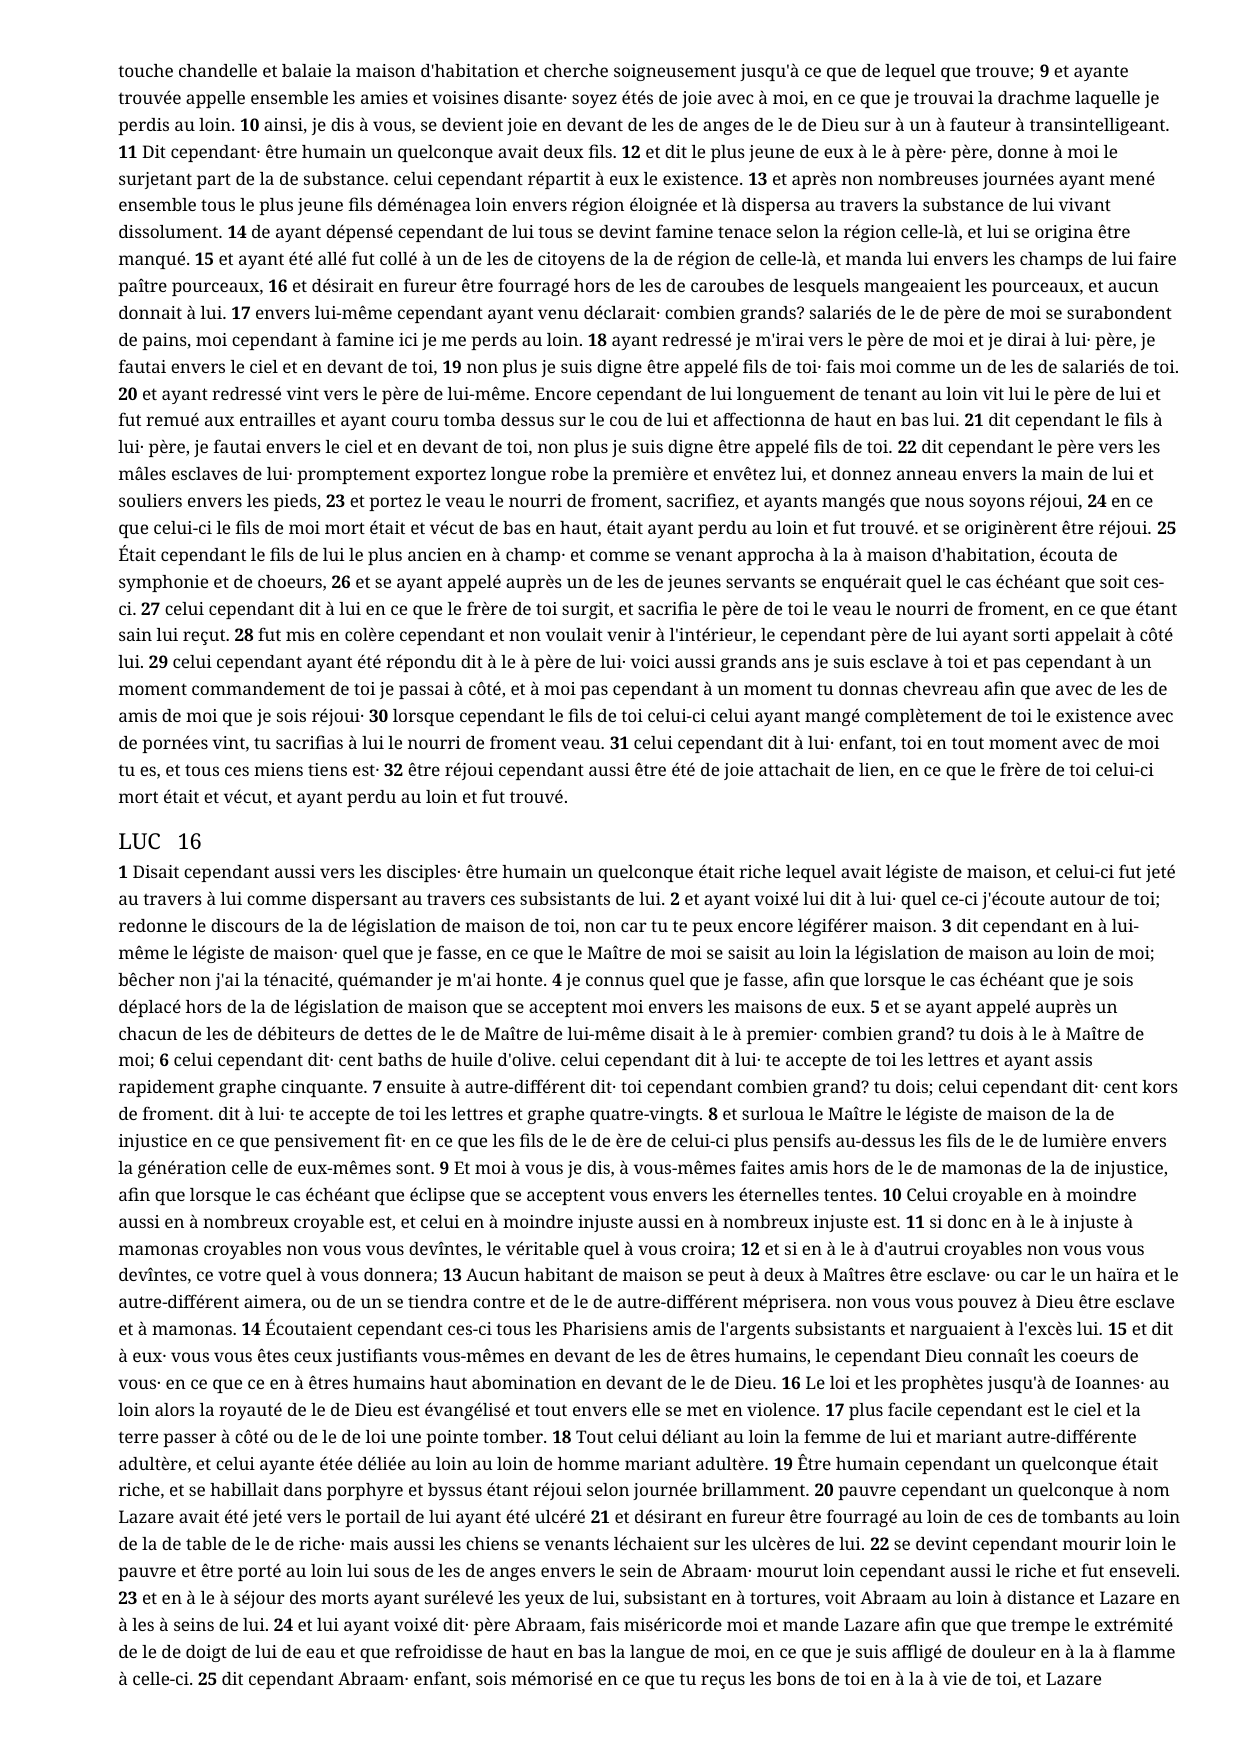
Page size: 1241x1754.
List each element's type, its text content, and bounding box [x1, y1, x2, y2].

text 1 Disait cependant aussi vers les disciples· être humain un quelconque était riche lequel avait légiste de maison, et celui-ci fut jeté au travers à lui comme dispersant au travers ces subsistants de lui. 2 et ayant voixé lui dit à lui· quel ce-ci j'écoute autour de toi; redonne le discours de la de législation de maison de toi, non car tu te peux encore légiférer maison. 3 dit cependant en à lui-même le légiste de maison· quel que je fasse, en ce que le Maître de moi se saisit au loin la législation de maison au loin de moi; bêcher non j'ai la ténacité, quémander je m'ai honte. 4 je connus quel que je fasse, afin que lorsque le cas échéant que je sois déplacé hors de la de législation de maison que se acceptent moi envers les maisons de eux. 5 et se ayant appelé auprès un chacun de les de débiteurs de dettes de le de Maître de lui-même disait à le à premier· combien grand? tu dois à le à Maître de moi; 6 celui cependant dit· cent baths de huile d'olive. celui cependant dit à lui· te accepte de toi les lettres et ayant assis rapidement graphe cinquante. 7 ensuite à autre-différent dit· toi cependant combien grand? tu dois; celui cependant dit· cent kors de froment. dit à lui· te accepte de toi les lettres et graphe quatre-vingts. 8 et surloua le Maître le légiste de maison de la de injustice en ce que pensivement fit· en ce que les fils de le de ère de celui-ci plus pensifs au-dessus les fils de le de lumière envers la génération celle de eux-mêmes sont. 9 Et moi à vous je dis, à vous-mêmes faites amis hors de le de mamonas de la de injustice, afin que lorsque le cas échéant que éclipse que se acceptent vous envers les éternelles tentes. 10 Celui croyable en à moindre aussi en à nombreux croyable est, et celui en à moindre injuste aussi en à nombreux injuste est. 11 si donc en à le à injuste à mamonas croyables non vous vous devîntes, le véritable quel à vous croira; 12 et si en à le à d'autrui croyables non vous vous devîntes, ce votre quel à vous donnera; 13 Aucun habitant de maison se peut à deux à Maîtres être esclave· ou car le un haïra et le autre-différent aimera, ou de un se tiendra contre et de le de autre-différent méprisera. non vous vous pouvez à Dieu être esclave et à mamonas. 14 Écoutaient cependant ces-ci tous les Pharisiens amis de l'argents subsistants et narguaient à l'excès lui. 15 et dit à eux· vous vous êtes ceux justifiants vous-mêmes en devant de les de êtres humains, le cependant Dieu connaît les coeurs de vous· en ce que ce en à êtres humains haut abomination en devant de le de Dieu. 16 Le loi et les prophètes jusqu'à de Ioannes· au loin alors la royauté de le de Dieu est évangélisé et tout envers elle se met en violence. 17 plus facile cependant est le ciel et la terre passer à côté ou de le de loi une pointe tomber. 18 Tout celui déliant au loin la femme de lui et mariant autre-différente adultère, et celui ayante étée déliée au loin au loin de homme mariant adultère. 19 Être humain cependant un quelconque était riche, et se habillait dans porphyre et byssus étant réjoui selon journée brillamment. 20 pauvre cependant un quelconque à nom Lazare avait été jeté vers le portail de lui ayant été ulcéré 21 et désirant en fureur être fourragé au loin de ces de tombants au loin de la de table de le de riche· mais aussi les chiens se venants léchaient sur les ulcères de lui. 22 se devint cependant mourir loin le pauvre et être porté au loin lui sous de les de anges envers le sein de Abraam· mourut loin cependant aussi le riche et fut enseveli. 23 et en à le à séjour des morts ayant surélevé les yeux de lui, subsistant en à tortures, voit Abraam au loin à distance et Lazare en à les à seins de lui. 24 et lui ayant voixé dit· père Abraam, fais miséricorde moi et mande Lazare afin que que trempe le extrémité de le de doigt de lui de eau et que refroidisse de haut en bas la langue de moi, en ce que je suis affligé de douleur en à la à flamme à celle-ci. 25 dit cependant Abraam· enfant, sois mémorisé en ce que tu reçus les bons de toi en à la à vie de toi, et Lazare [118, 860, 1181, 1690]
text touche chandelle et balaie la maison d'habitation et cherche soigneusement jusqu'à ce que de lequel que trouve; 9 et ayante trouvée appelle ensemble les amies et voisines disante· soyez étés de joie avec à moi, en ce que je trouvai la drachme laquelle je perdis au loin. 10 ainsi, je dis à vous, se devient joie en devant de les de anges de le de Dieu sur à un à fauteur à transintelligeant. 11 Dit cependant· être humain un quelconque avait deux fils. 12 et dit le plus jeune de eux à le à père· père, donne à moi le surjetant part de la de substance. celui cependant répartit à eux le existence. 13 et après non nombreuses journées ayant mené ensemble tous le plus jeune fils déménagea loin envers région éloignée et là dispersa au travers la substance de lui vivant dissolument. 14 de ayant dépensé cependant de lui tous se devint famine tenace selon la région celle-là, et lui se origina être manqué. 15 et ayant été allé fut collé à un de les de citoyens de la de région de celle-là, et manda lui envers les champs de lui faire paître pourceaux, 16 et désirait en fureur être fourragé hors de les de caroubes de lesquels mangeaient les pourceaux, et aucun donnait à lui. 17 envers lui-même cependant ayant venu déclarait· combien grands? salariés de le de père de moi se surabondent de pains, moi cependant à famine ici je me perds au loin. 18 ayant redressé je m'irai vers le père de moi et je dirai à lui· père, je fautai envers le ciel et en devant de toi, 19 non plus je suis digne être appelé fils de toi· fais moi comme un de les de salariés de toi. 20 et ayant redressé vint vers le père de lui-même. Encore cependant de lui longuement de tenant au loin vit lui le père de lui et fut remué aux entrailles et ayant couru tomba dessus sur le cou de lui et affectionna de haut en bas lui. 21 dit cependant le fils à lui· père, je fautai envers le ciel et en devant de toi, non plus je suis digne être appelé fils de toi. 22 dit cependant le père vers les mâles esclaves de lui· promptement exportez longue robe la première et envêtez lui, et donnez anneau envers la main de lui et souliers envers les pieds, 23 et portez le veau le nourri de froment, sacrifiez, et ayants mangés que nous soyons réjoui, 24 en ce que celui-ci le fils de moi mort était et vécut de bas en haut, était ayant perdu au loin et fut trouvé. et se originèrent être réjoui. 25 Était cependant le fils de lui le plus ancien en à champ· et comme se venant approcha à la à maison d'habitation, écouta de symphonie et de choeurs, 26 et se ayant appelé auprès un de les de jeunes servants se enquérait quel le cas échéant que soit ces-ci. 27 celui cependant dit à lui en ce que le frère de toi surgit, et sacrifia le père de toi le veau le nourri de froment, en ce que étant sain lui reçut. 28 fut mis en colère cependant et non voulait venir à l'intérieur, le cependant père de lui ayant sorti appelait à côté lui. 29 celui cependant ayant été répondu dit à le à père de lui· voici aussi grands ans je suis esclave à toi et pas cependant à un moment commandement de toi je passai à côté, et à moi pas cependant à un moment tu donnas chevreau afin que avec de les de amis de moi que je sois réjoui· 30 lorsque cependant le fils de toi celui-ci celui ayant mangé complètement de toi le existence avec de pornées vint, tu sacrifias à lui le nourri de froment veau. 31 celui cependant dit à lui· enfant, toi en tout moment avec de moi tu es, et tous ces miens tiens est· 32 être réjoui cependant aussi être été de joie attachait de lien, en ce que le frère de toi celui-ci mort était et vécut, et ayant perdu au loin et fut trouvé. [118, 59, 1181, 808]
text LUC 16 [118, 826, 1181, 856]
